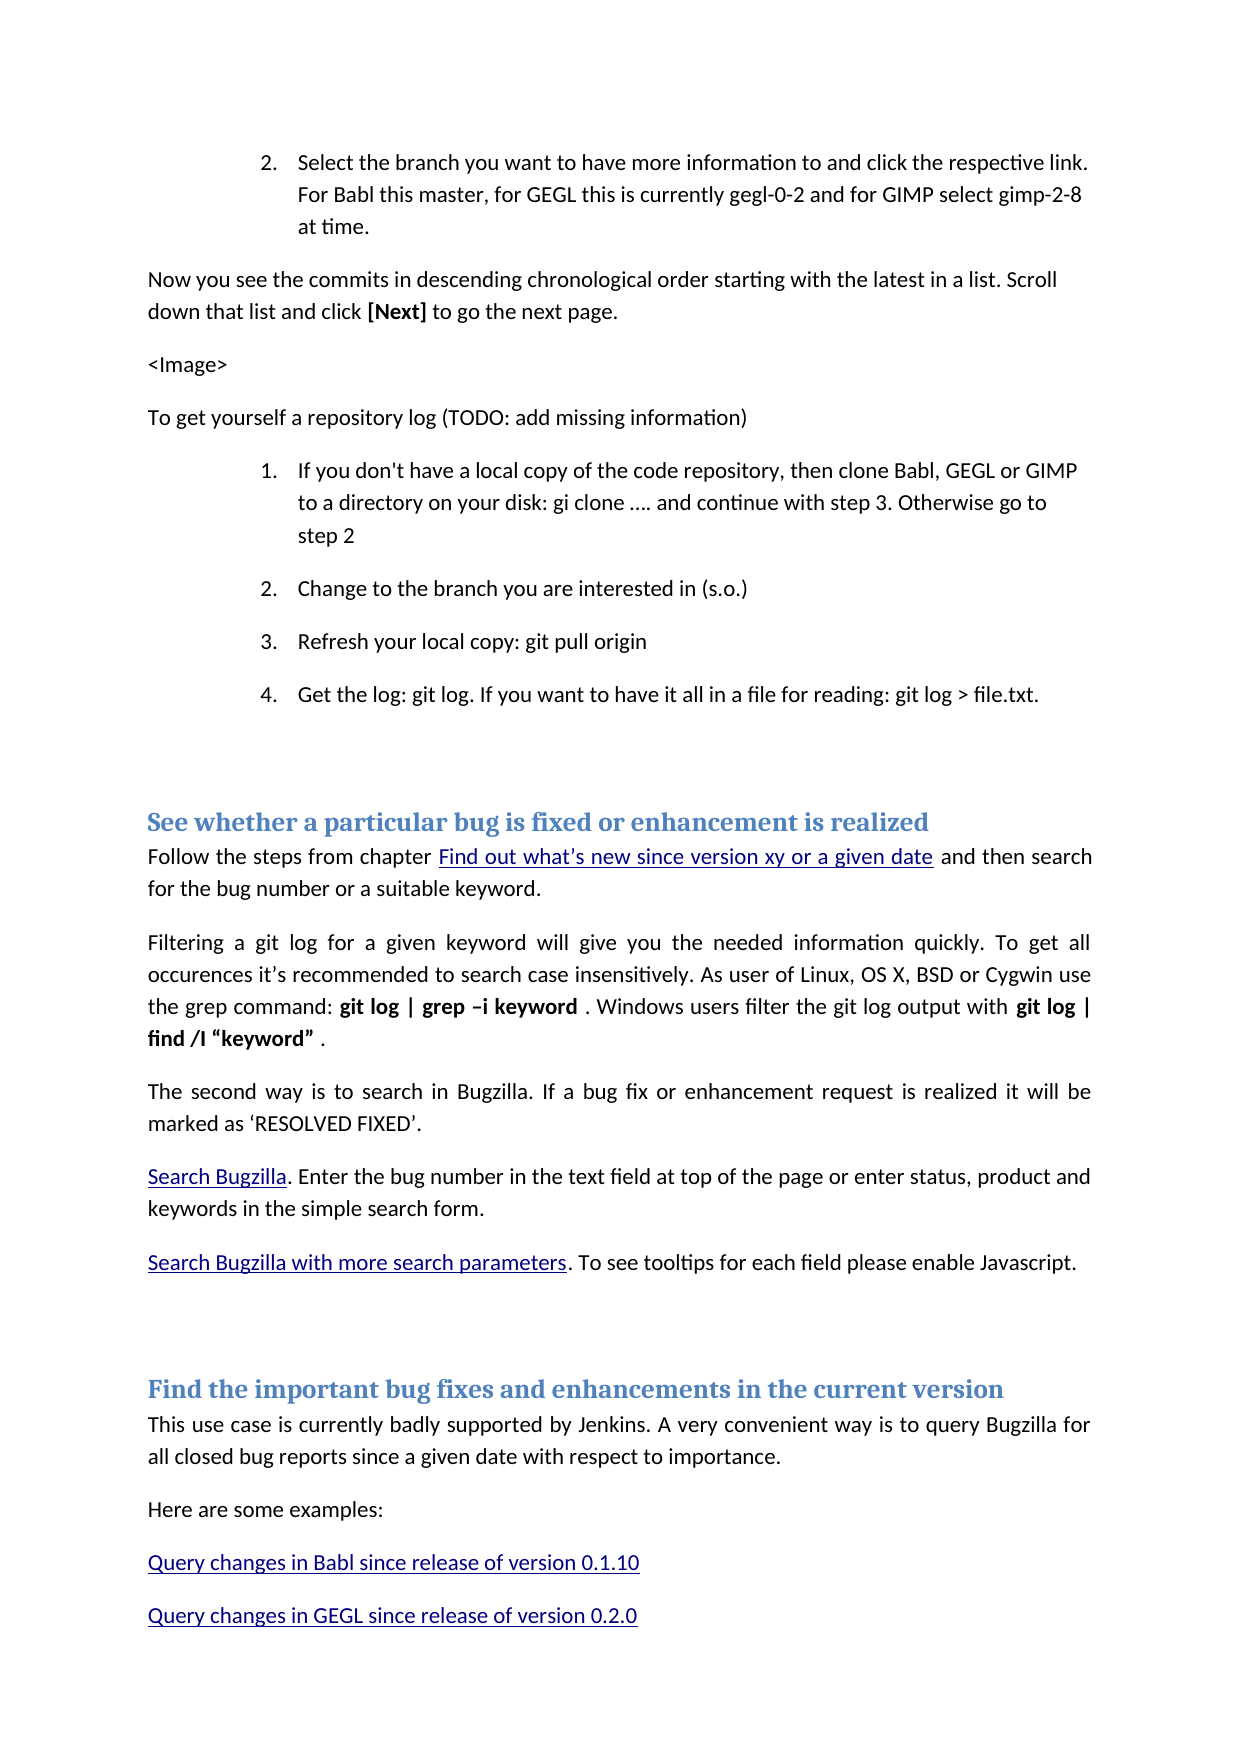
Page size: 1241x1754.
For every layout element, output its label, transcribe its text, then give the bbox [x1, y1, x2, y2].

text Query changes in Babl since release of version 0.1.10 [148, 1548, 1093, 1576]
text Filtering a git log for a given keyword will give you the needed information quickly. To get all occurences it’s recommended to search case insensitively. As user of Linux, OS X, BSD or Cygwin use the grep command: git log | grep –i keyword . Windows users filter the git log output with git log | find /I “keyword” . [148, 928, 1093, 1052]
text Search Bugzilla. Enter the bug number in the text field at top of the page or enter status, product and keywords in the simple search form. [148, 1162, 1093, 1223]
list Change to the branch you are interested in (s.o.) [260, 574, 1093, 602]
list Get the log: git log. If you want to have it all in a file for reading: git log > file.txt. [260, 680, 1093, 708]
text Search Bugzilla with more search parameters. To see tooltips for each field please enable Javascript. [148, 1248, 1093, 1276]
text The second way is to search in Bugzilla. If a bug fix or enhancement request is realized it will be marked as ‘RESOLVED FIXED’. [148, 1077, 1093, 1137]
text Here are some examples: [148, 1495, 1093, 1523]
text Follow the steps from chapter Find out what’s new since version xy or a given date and then search for the bug number or a suitable keyword. [148, 842, 1093, 903]
subtitle Find the important bug fixes and enhancements in the current version [148, 1374, 1093, 1406]
list Refresh your local copy: git pull origin [260, 627, 1093, 655]
text <Image> [148, 350, 1093, 378]
text To get yourself a repository log (TODO: add missing information) [148, 403, 1093, 431]
text Query changes in GEGL since release of version 0.2.0 [148, 1601, 1093, 1629]
subtitle See whether a particular bug is fixed or enhancement is realized [148, 807, 1093, 838]
text Now you see the commits in descending chronological order starting with the latest in a list. Scroll down that list and click [Next] to go the next page. [148, 265, 1093, 325]
list Select the branch you want to have more information to and click the respective link. For Babl this master, for GEGL this is currently gegl-0-2 and for GIMP select gimp-2-8 at time. [260, 148, 1093, 240]
list If you don't have a local copy of the code repository, then clone Babl, GEGL or GIMP to a directory on your disk: gi clone …. and continue with step 3. Otherwise go to step 2 [260, 456, 1093, 549]
text This use case is currently badly supported by Jenkins. A very convenient way is to query Bugzilla for all closed bug reports since a given date with respect to importance. [148, 1410, 1093, 1470]
